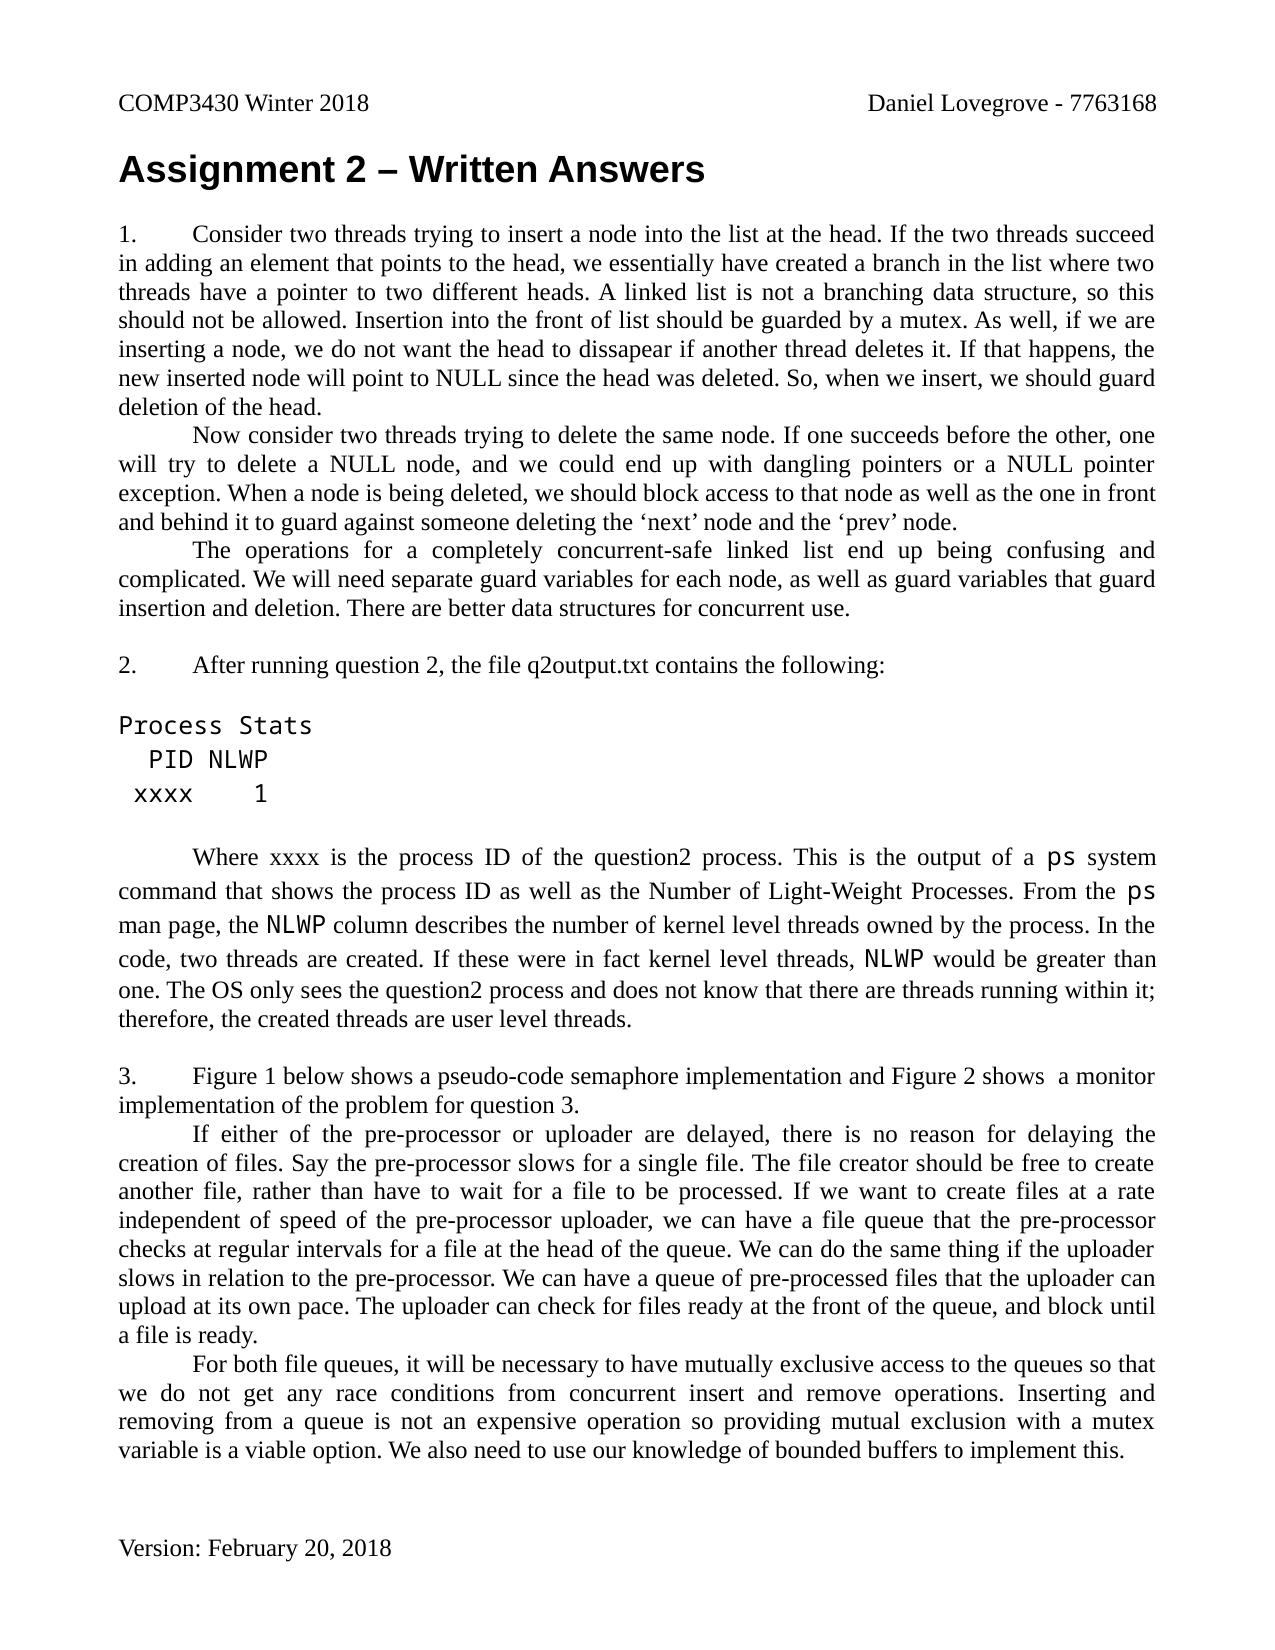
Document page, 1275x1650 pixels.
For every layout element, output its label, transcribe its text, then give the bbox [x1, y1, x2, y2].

text If either of the pre-processor or uploader are delayed, there is no reason for delaying the creation of files. Say the pre-processor slows for a single file. The file creator should be free to create another file, rather than have to wait for a file to be processed. If we want to create files at a rate independent of speed of the pre-processor uploader, we can have a file queue that the pre-processor checks at regular intervals for a file at the head of the queue. We can do the same thing if the uploader slows in relation to the pre-processor. We can have a queue of pre-processed files that the uploader can upload at its own pace. The uploader can check for files ready at the front of the queue, and block until a file is ready. [118, 1119, 1157, 1349]
text 3. Figure 1 below shows a pseudo-code semaphore implementation and Figure 2 shows a monitor implementation of the problem for question 3. [118, 1061, 1157, 1119]
text xxxx 1 [118, 776, 1157, 810]
text For both file queues, it will be necessary to have mutually exclusive access to the queues so that we do not get any race conditions from concurrent insert and remove operations. Inserting and removing from a queue is not an expensive operation so providing mutual exclusion with a mutex variable is a viable option. We also need to use our knowledge of bounded buffers to implement this. [118, 1349, 1157, 1464]
text Where xxxx is the process ID of the question2 process. This is the output of a ps system command that shows the process ID as well as the Number of Light-Weight Processes. From the ps man page, the NLWP column describes the number of kernel level threads owned by the process. In the code, two threads are created. If these were in fact kernel level threads, NLWP would be greater than one. The OS only sees the question2 process and does not know that there are threads running within it; therefore, the created threads are user level threads. [118, 839, 1157, 1033]
text 1. Consider two threads trying to insert a node into the list at the head. If the two threads succeed in adding an element that points to the head, we essentially have created a branch in the list where two threads have a pointer to two different heads. A linked list is not a branching data structure, so this should not be allowed. Insertion into the front of list should be guarded by a mutex. As well, if we are inserting a node, we do not want the head to dissapear if another thread deletes it. If that happens, the new inserted node will point to NULL since the head was deleted. So, when we insert, we should guard deletion of the head. [118, 219, 1157, 420]
subtitle Assignment 2 – Written Answers [118, 147, 1157, 190]
text The operations for a completely concurrent-safe linked list end up being confusing and complicated. We will need separate guard variables for each node, as well as guard variables that guard insertion and deletion. There are better data structures for concurrent use. [118, 535, 1157, 622]
text Process Stats [118, 708, 1157, 742]
text 2. After running question 2, the file q2output.txt contains the following: [118, 650, 1157, 679]
text PID NLWP [118, 742, 1157, 776]
text Now consider two threads trying to delete the same node. If one succeeds before the other, one will try to delete a NULL node, and we could end up with dangling pointers or a NULL pointer exception. When a node is being deleted, we should block access to that node as well as the one in front and behind it to guard against someone deleting the ‘next’ node and the ‘prev’ node. [118, 420, 1157, 535]
